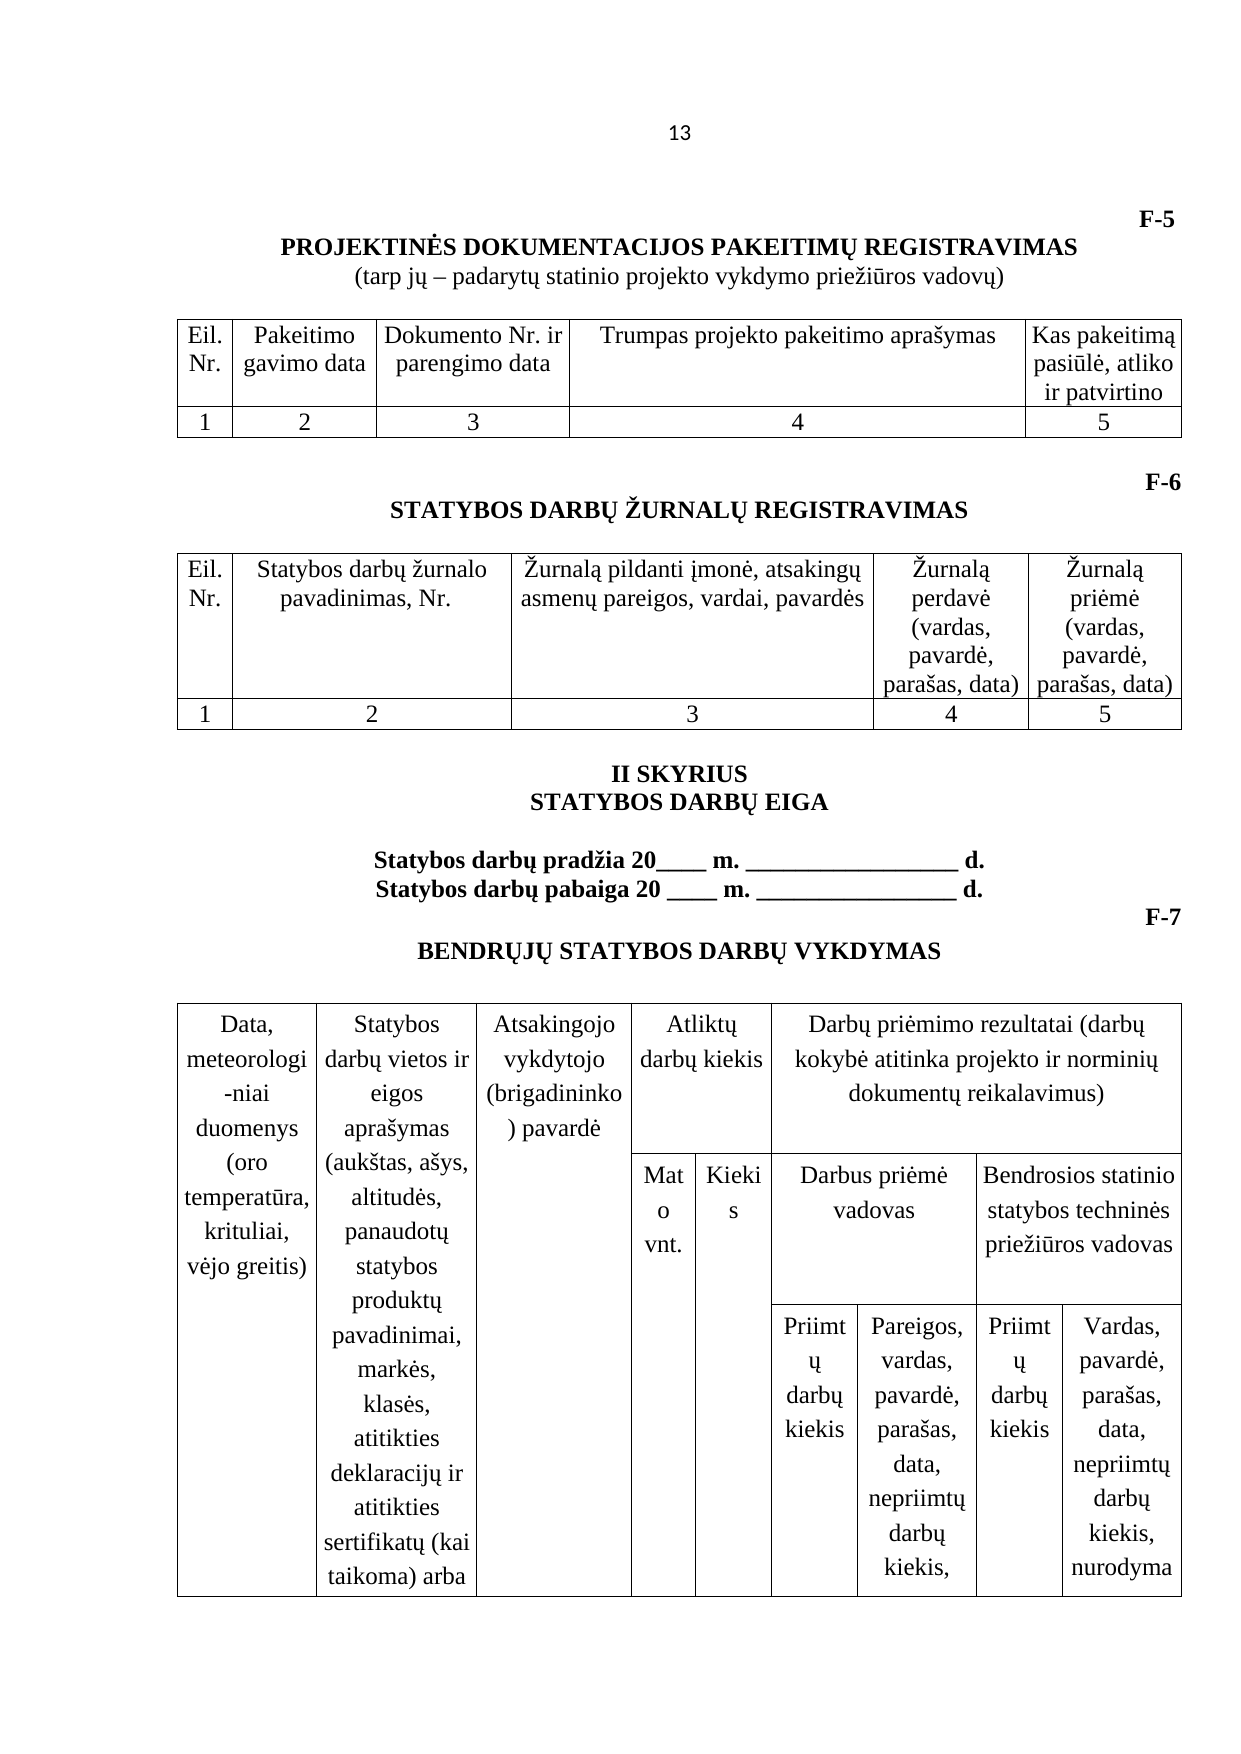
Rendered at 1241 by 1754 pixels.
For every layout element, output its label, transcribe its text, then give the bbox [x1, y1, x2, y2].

text F-7 [177, 902, 1181, 931]
table_header Pakeitimo gavimo data [233, 320, 376, 406]
table_header Statybos darbų vietos ir eigos aprašymas (aukštas, ašys, altitudės, panaudotų statybos produktų pavadinimai, markės, klasės, atitikties deklaracijų ir atitikties sertifikatų (kai taikoma) arba [317, 1004, 476, 1596]
text II SKYRIUS [177, 759, 1181, 787]
table_header Žurnalą pildanti įmonė, atsakingų asmenų pareigos, vardai, pavardės [512, 554, 873, 698]
subtitle F-5 [177, 204, 1181, 232]
table_cell 1 [178, 699, 232, 729]
table_cell Pareigos, vardas, pavardė, parašas, data, nepriimtų darbų kiekis, [858, 1305, 976, 1596]
table_cell Priimtų darbų kiekis [977, 1305, 1062, 1596]
text PROJEKTINĖS DOKUMENTACIJOS PAKEITIMŲ REGISTRAVIMAS [177, 232, 1181, 261]
table_cell 2 [233, 407, 376, 437]
table_cell 3 [512, 699, 873, 729]
table_cell 5 [1026, 407, 1181, 437]
table_header Trumpas projekto pakeitimo aprašymas [570, 320, 1025, 406]
text (tarp jų – padarytų statinio projekto vykdymo priežiūros vadovų) [177, 261, 1181, 290]
text Statybos darbų pradžia 20____ m. _________________ d. [177, 845, 1181, 874]
table_cell Vardas, pavardė, parašas, data, nepriimtų darbų kiekis, nurodyma [1063, 1305, 1181, 1596]
table_header Atsakingojo vykdytojo (brigadininko) pavardė [477, 1004, 631, 1596]
table_cell 2 [233, 699, 511, 729]
table_header Eil. Nr. [178, 320, 232, 406]
table_header Eil. Nr. [178, 554, 232, 698]
text STATYBOS DARBŲ EIGA [177, 787, 1181, 816]
text BENDRŲJŲ STATYBOS DARBŲ VYKDYMAS [177, 936, 1181, 964]
table_cell Kiekis [696, 1154, 771, 1596]
table_cell 3 [377, 407, 569, 437]
table_cell Bendrosios statinio statybos techninės priežiūros vadovas [977, 1154, 1181, 1304]
table_cell Darbus priėmė vadovas [772, 1154, 976, 1304]
table_header Darbų priėmimo rezultatai (darbų kokybė atitinka projekto ir norminių dokumentų reikalavimus) [772, 1004, 1181, 1153]
table_cell 4 [570, 407, 1025, 437]
text Statybos darbų pabaiga 20 ____ m. ________________ d. [177, 874, 1181, 902]
text STATYBOS DARBŲ ŽURNALŲ REGISTRAVIMAS [177, 496, 1181, 524]
table_header Data, meteorologi-niai duomenys (oro temperatūra, krituliai, vėjo greitis) [178, 1004, 316, 1596]
table_cell Priimtų darbų kiekis [772, 1305, 857, 1596]
table_header Atliktų darbų kiekis [632, 1004, 771, 1153]
table_cell 5 [1029, 699, 1181, 729]
table_header Statybos darbų žurnalo pavadinimas, Nr. [233, 554, 511, 698]
table_header Dokumento Nr. ir parengimo data [377, 320, 569, 406]
table_cell 1 [178, 407, 232, 437]
table_cell Mato vnt. [632, 1154, 695, 1596]
text F-6 [177, 467, 1181, 496]
table_cell 4 [874, 699, 1028, 729]
